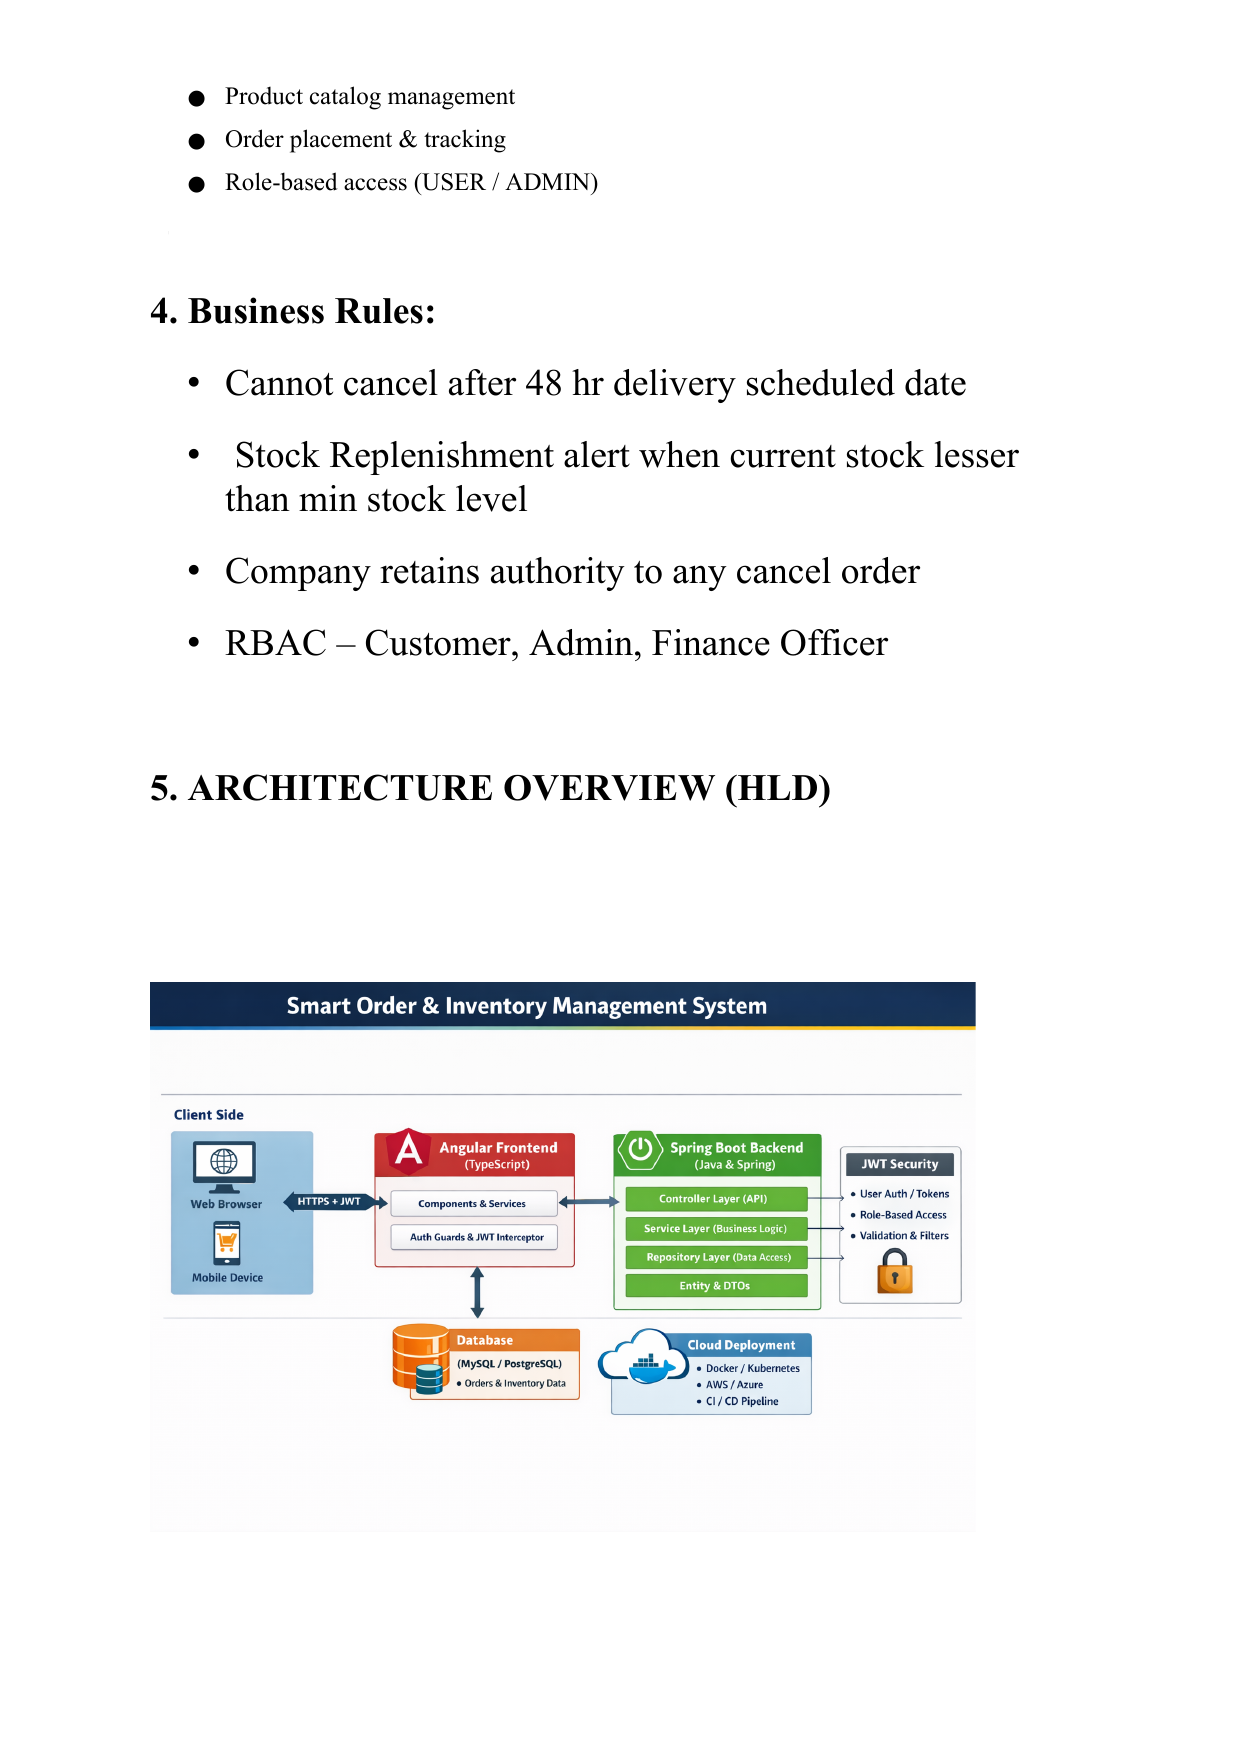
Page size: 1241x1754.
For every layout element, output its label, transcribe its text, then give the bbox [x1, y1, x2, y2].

text 4. Business Rules: [150, 288, 1090, 331]
list Order placement & tracking [187, 117, 1090, 159]
text 5. ARCHITECTURE OVERVIEW (HLD) [150, 765, 1090, 808]
list Stock Replenishment alert when current stock lesser than min stock level [187, 433, 1090, 519]
list Role-based access (USER / ADMIN) [187, 159, 1090, 202]
list Cannot cancel after 48 hr delivery scheduled date [187, 361, 1090, 404]
list Product catalog management [187, 74, 1090, 117]
list Company retains authority to any cancel order [187, 548, 1090, 591]
list RBAC – Customer, Admin, Finance Officer [187, 621, 1090, 664]
picture [150, 982, 976, 1532]
